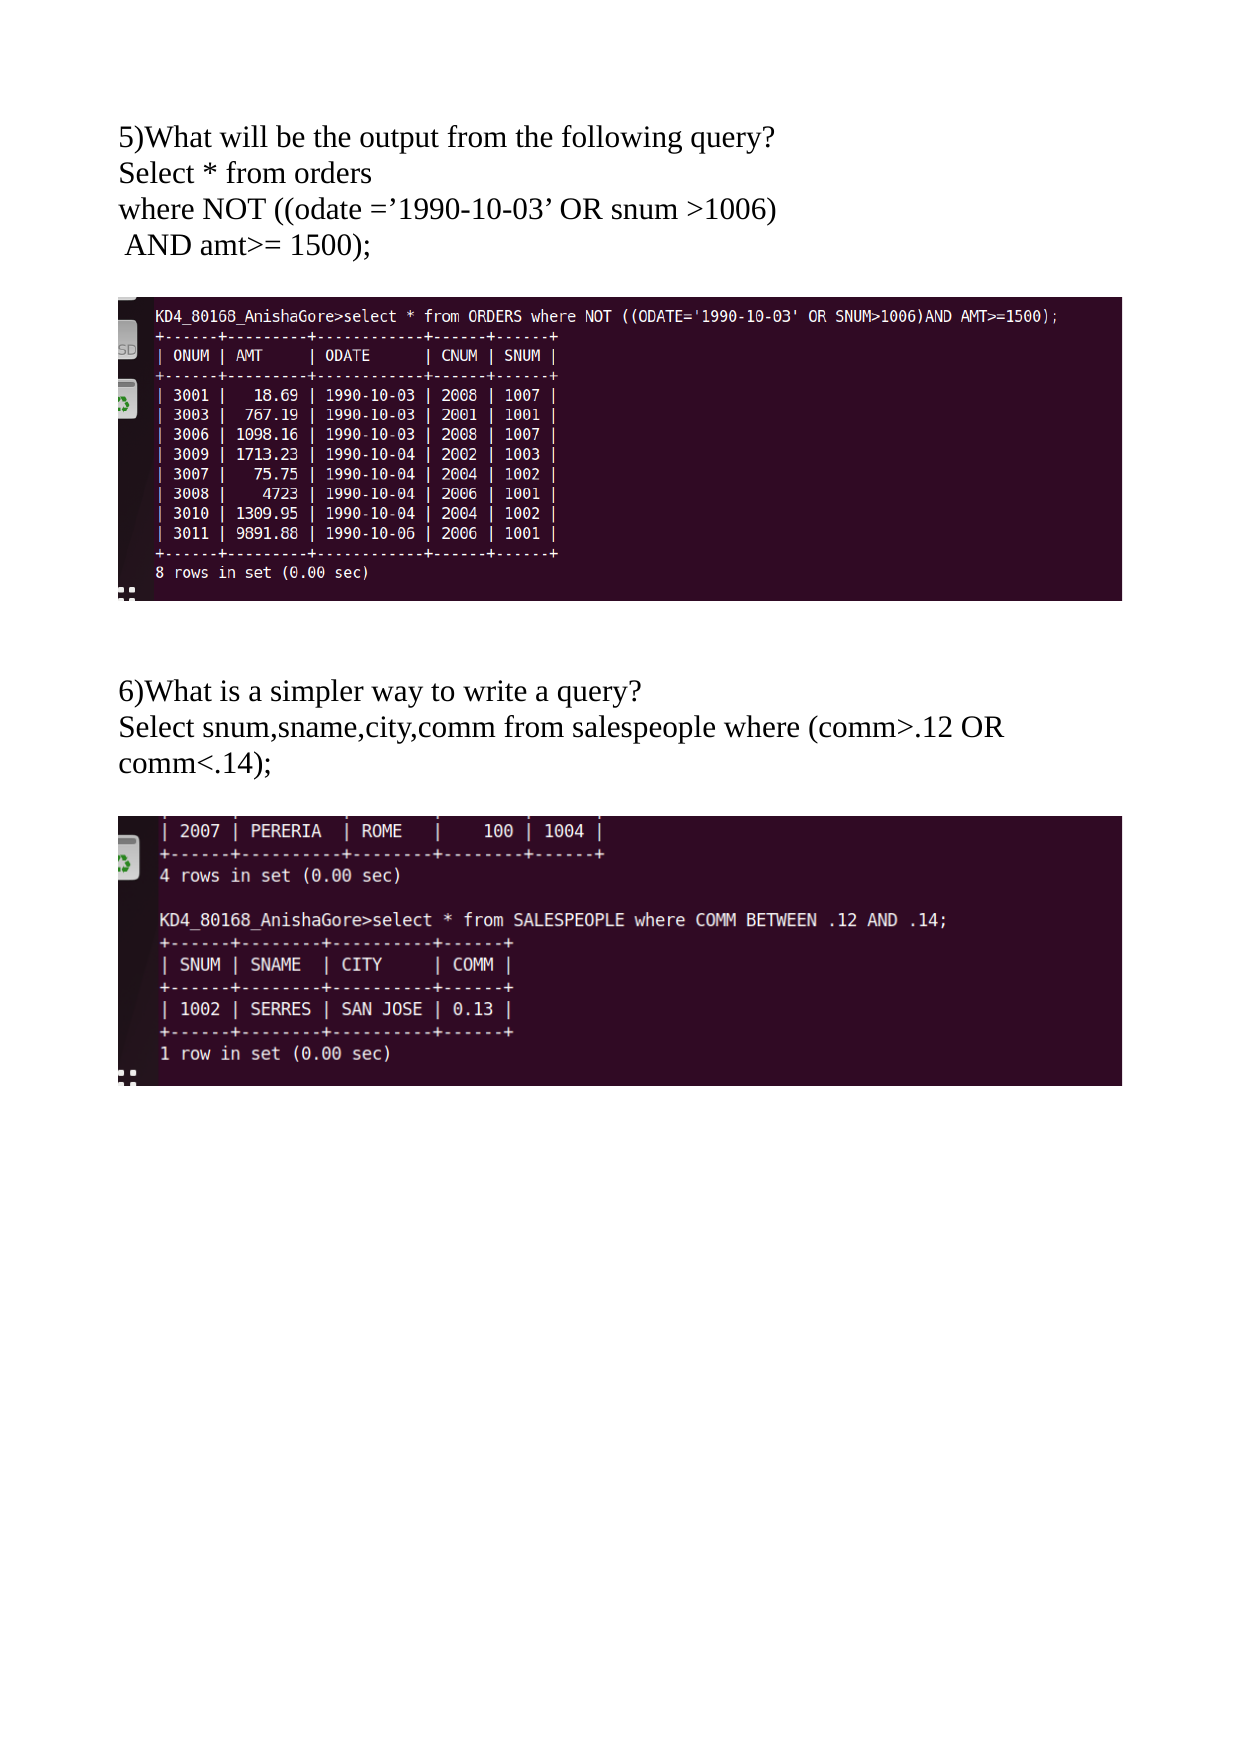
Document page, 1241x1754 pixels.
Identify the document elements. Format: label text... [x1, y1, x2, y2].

text where NOT ((odate =’1990-10-03’ OR snum >1006) [118, 190, 1122, 226]
text Select * from orders [118, 154, 1122, 190]
text Select snum,sname,city,comm from salespeople where (comm>.12 OR comm<.14); [118, 709, 1122, 781]
text 6)What is a simpler way to write a query? [118, 673, 1122, 709]
picture [118, 816, 1123, 1086]
text 5)What will be the output from the following query? [118, 118, 1122, 154]
text AND amt>= 1500); [118, 226, 1122, 262]
picture [118, 297, 1123, 601]
